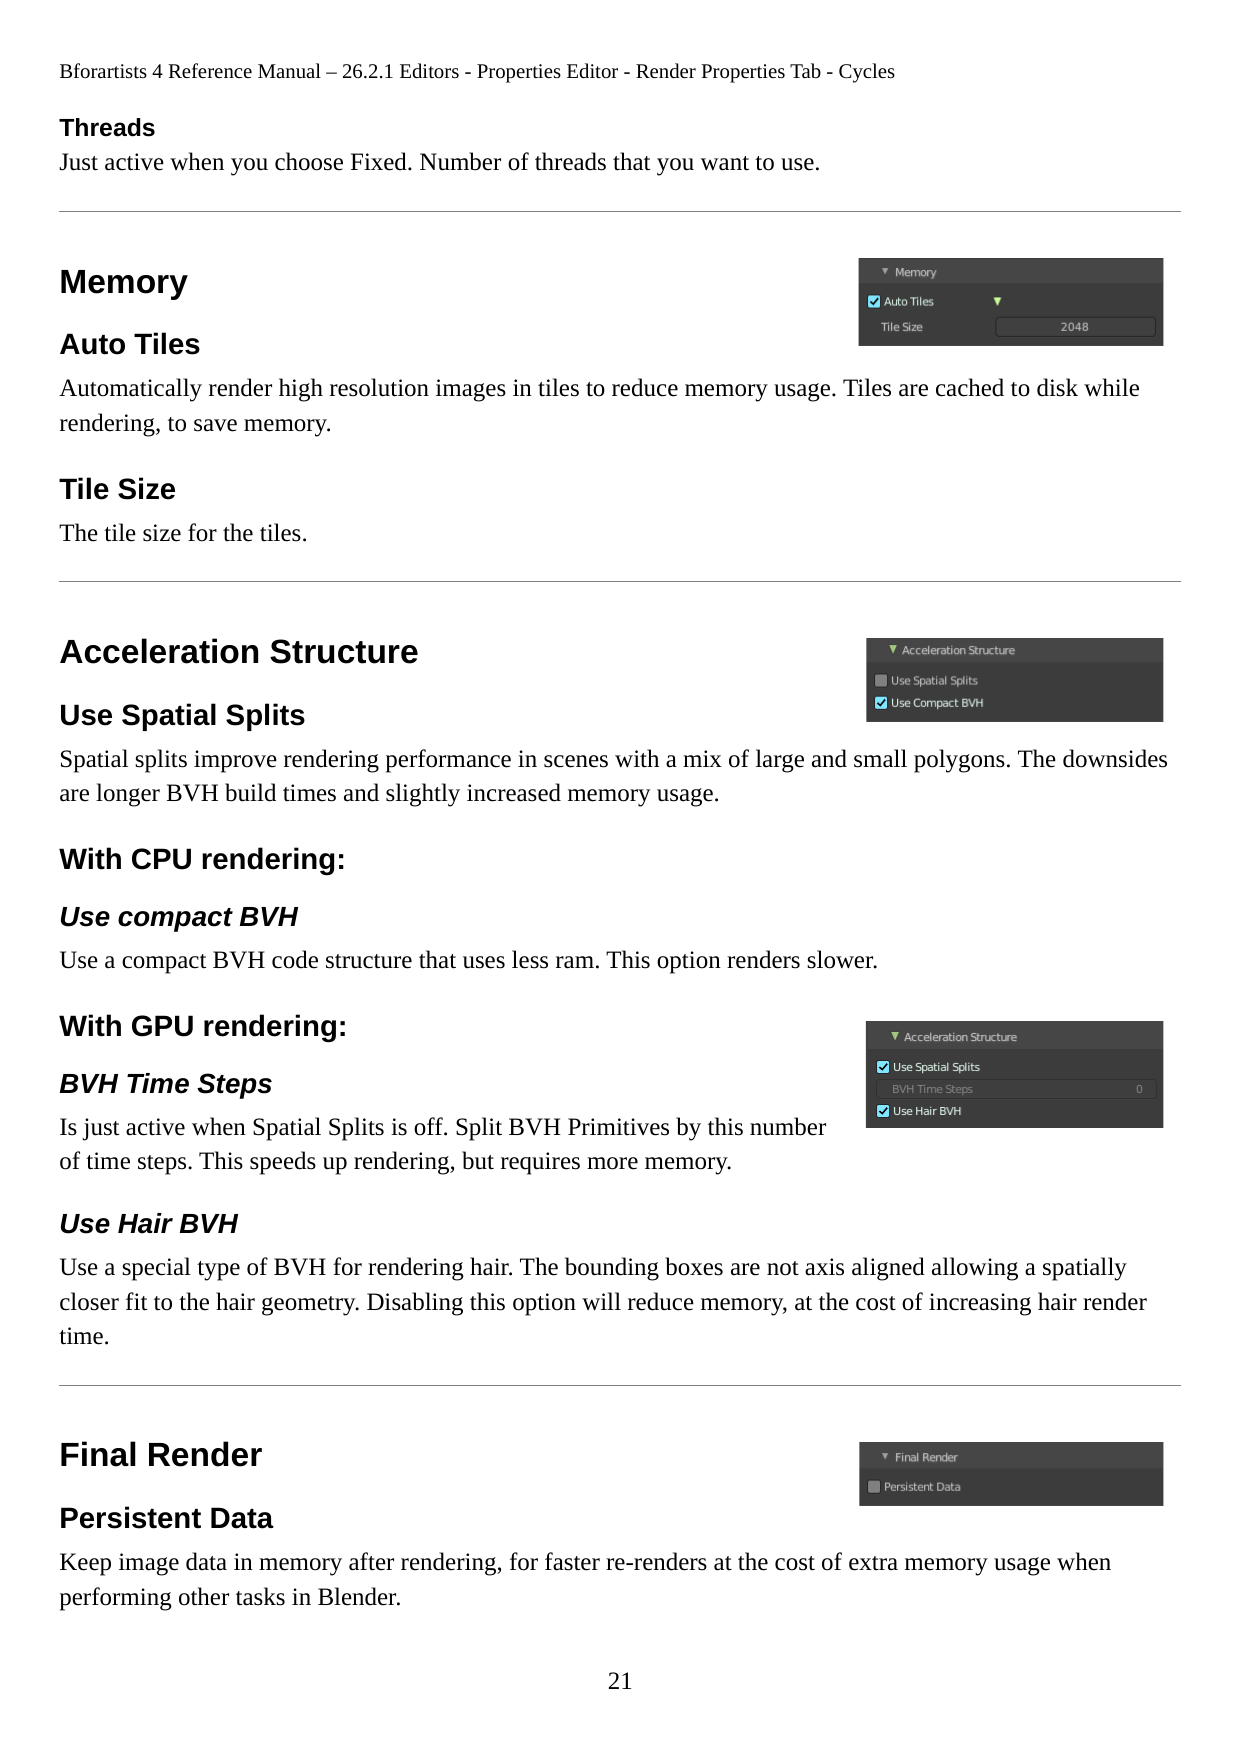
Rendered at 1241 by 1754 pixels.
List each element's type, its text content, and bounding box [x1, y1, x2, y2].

subtitle Persistent Data [59, 1501, 1181, 1535]
text Use a compact BVH code structure that uses less ram. This option renders slower. [59, 945, 1181, 974]
subtitle Memory [59, 261, 858, 300]
text Use a special type of BVH for rendering hair. The bounding boxes are not axis aligned allowing a spatially closer fit to the hair geometry. Disabling this option will reduce memory, at the cost of increasing hair render time. [59, 1252, 1181, 1350]
subtitle [1164, 1067, 1181, 1099]
subtitle With CPU rendering: [59, 842, 1181, 876]
picture [866, 638, 1164, 722]
text Automatically render high resolution images in tiles to reduce memory usage. Tiles are cached to disk while rendering, to save memory. [59, 373, 1181, 437]
text Is just active when Spatial Splits is off. Split BVH Primitives by this number of time steps. This speeds up rendering, but requires more memory. [59, 1112, 1181, 1175]
text The tile size for the tiles. [59, 518, 1181, 547]
subtitle Use Hair BVH [59, 1208, 1181, 1240]
subtitle Threads [59, 113, 1181, 141]
text Just active when you choose Fixed. Number of threads that you want to use. [59, 147, 1181, 176]
picture [865, 1021, 1164, 1128]
picture [859, 1442, 1164, 1506]
subtitle BVH Time Steps [59, 1067, 865, 1099]
subtitle [1164, 261, 1181, 300]
text Spatial splits improve rendering performance in scenes with a mix of large and small polygons. The downsides are longer BVH build times and slightly increased memory usage. [59, 744, 1181, 807]
subtitle Acceleration Structure [59, 632, 1181, 671]
picture [858, 258, 1164, 346]
subtitle With GPU rendering: [59, 1009, 1181, 1042]
subtitle Use compact BVH [59, 901, 1181, 933]
subtitle Auto Tiles [59, 327, 1181, 361]
subtitle Use Spatial Splits [59, 698, 1181, 731]
subtitle Tile Size [59, 472, 1181, 505]
text Keep image data in memory after rendering, for faster re-renders at the cost of extra memory usage when performing other tasks in Blender. [59, 1547, 1181, 1611]
subtitle Final Render [59, 1435, 1181, 1474]
